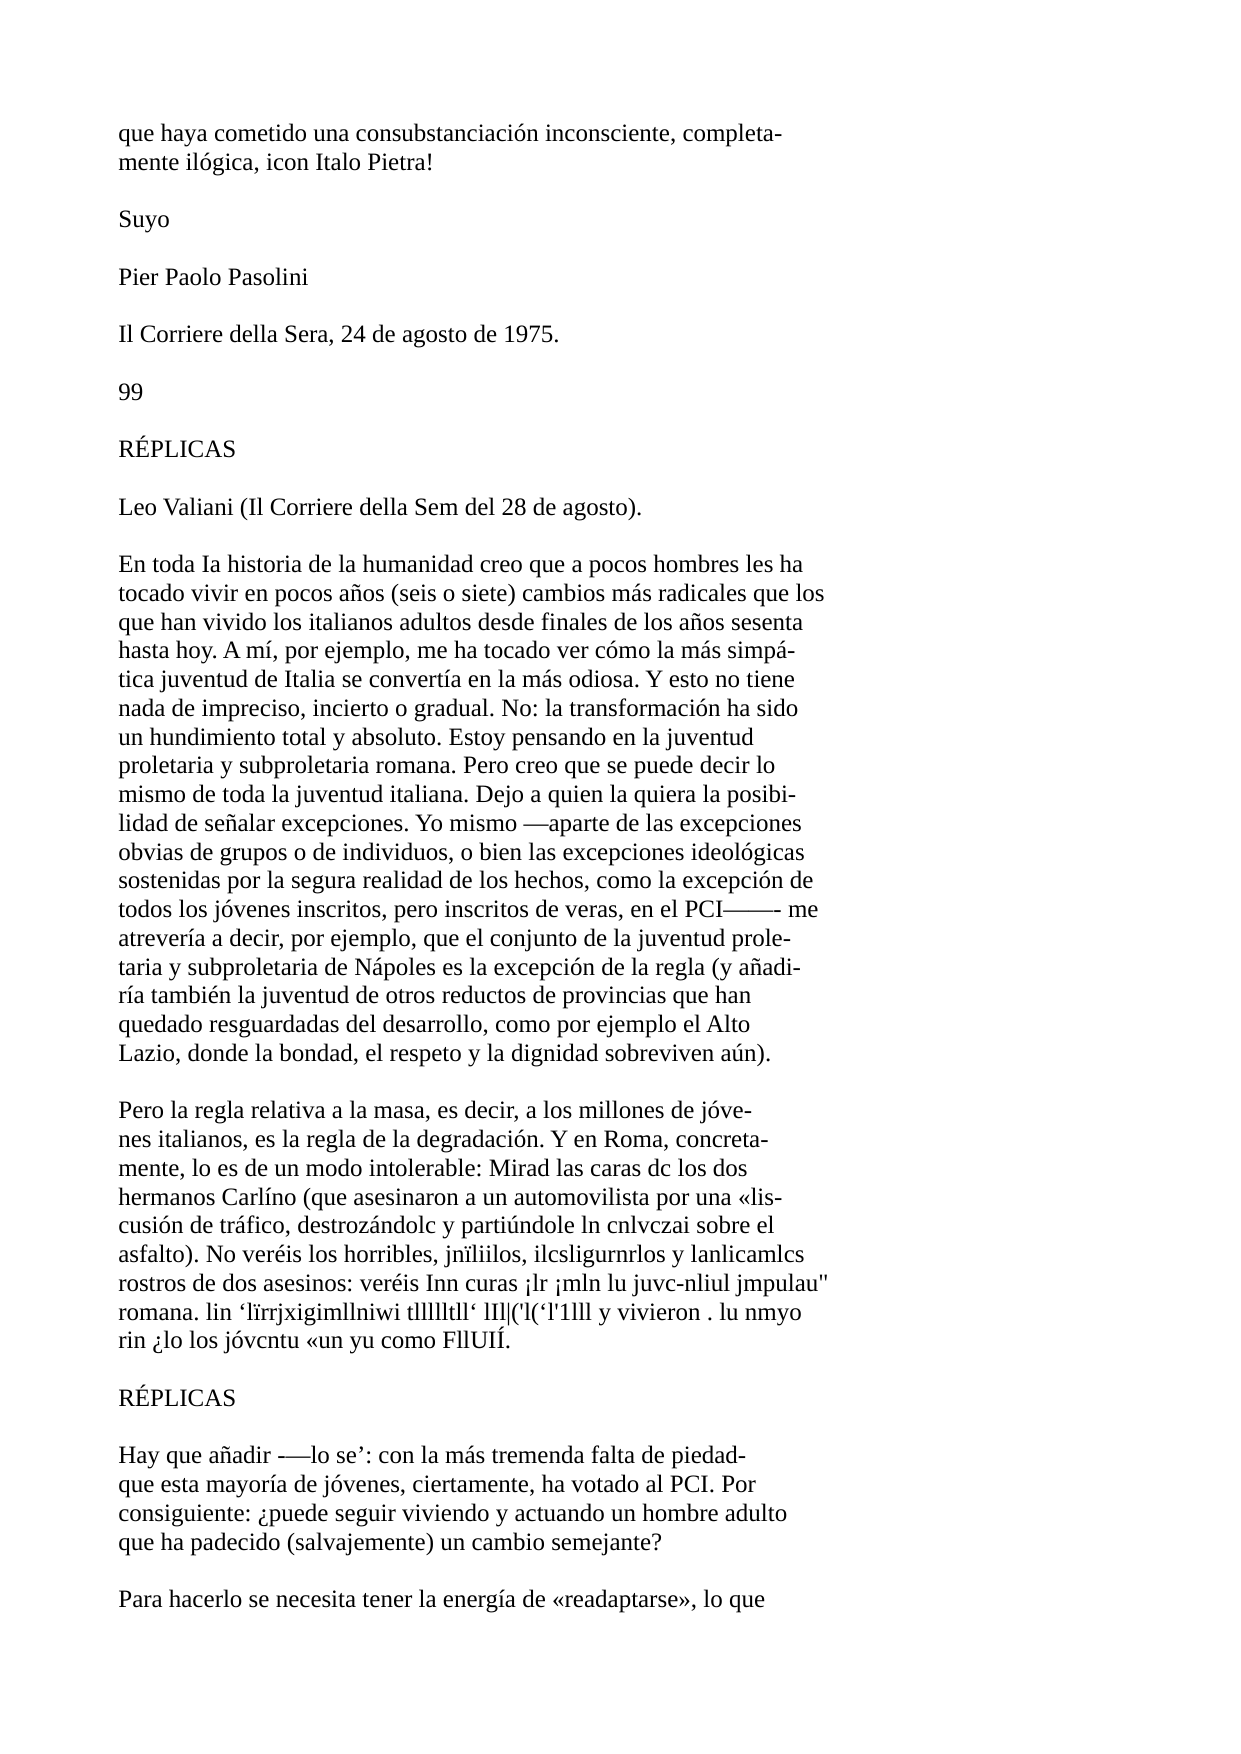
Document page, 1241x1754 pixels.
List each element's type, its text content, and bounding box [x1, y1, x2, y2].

text obvias de grupos o de individuos, o bien las excepciones ideológicas [118, 837, 1122, 866]
text Suyo [118, 204, 1122, 233]
text nes italianos, es la regla de la degradación. Y en Roma, concreta- [118, 1124, 1122, 1153]
text tocado vivir en pocos años (seis o siete) cambios más radicales que los [118, 578, 1122, 607]
text que haya cometido una consubstanciación inconsciente, completa- [118, 118, 1122, 147]
text mente ilógica, icon Italo Pietra! [118, 147, 1122, 176]
text que esta mayoría de jóvenes, ciertamente, ha votado al PCI. Por [118, 1469, 1122, 1498]
text lidad de señalar excepciones. Yo mismo —aparte de las excepciones [118, 808, 1122, 837]
text un hundimiento total y absoluto. Estoy pensando en la juventud [118, 722, 1122, 751]
text ría también la juventud de otros reductos de provincias que han [118, 981, 1122, 1009]
text Il Corriere della Sera, 24 de agosto de 1975. [118, 319, 1122, 348]
text Hay que añadir -—lo se’: con la más tremenda falta de piedad- [118, 1441, 1122, 1469]
text rostros de dos asesinos: veréis Inn curas ¡lr ¡mln lu juvc-nliul jmpulau" [118, 1268, 1122, 1297]
text sostenidas por la segura realidad de los hechos, como la excepción de [118, 866, 1122, 894]
text RÉPLICAS [118, 1383, 1122, 1412]
text Leo Valiani (Il Corriere della Sem del 28 de agosto). [118, 492, 1122, 521]
text quedado resguardadas del desarrollo, como por ejemplo el Alto [118, 1009, 1122, 1038]
text mente, lo es de un modo intolerable: Mirad las caras dc los dos [118, 1153, 1122, 1182]
text que ha padecido (salvajemente) un cambio semejante? [118, 1527, 1122, 1556]
text asfalto). No veréis los horribles, jnïliilos, ilcsligurnrlos y lanlicamlcs [118, 1239, 1122, 1268]
text atrevería a decir, por ejemplo, que el conjunto de la juventud prole- [118, 923, 1122, 952]
text hasta hoy. A mí, por ejemplo, me ha tocado ver cómo la más simpá- [118, 636, 1122, 664]
text nada de impreciso, incierto o gradual. No: la transformación ha sido [118, 693, 1122, 722]
text mismo de toda la juventud italiana. Dejo a quien la quiera la posibi- [118, 779, 1122, 808]
text proletaria y subproletaria romana. Pero creo que se puede decir lo [118, 751, 1122, 779]
text Pero la regla relativa a la masa, es decir, a los millones de jóve- [118, 1096, 1122, 1124]
text cusión de tráfico, destrozándolc y partiúndole ln cnlvczai sobre el [118, 1211, 1122, 1239]
text Para hacerlo se necesita tener la energía de «readaptarse», lo que [118, 1584, 1122, 1613]
text tica juventud de Italia se convertía en la más odiosa. Y esto no tiene [118, 664, 1122, 693]
text 99 [118, 377, 1122, 406]
text todos los jóvenes inscritos, pero inscritos de veras, en el PCI——- me [118, 894, 1122, 923]
text que han vivido los italianos adultos desde finales de los años sesenta [118, 607, 1122, 636]
text Lazio, donde la bondad, el respeto y la dignidad sobreviven aún). [118, 1038, 1122, 1067]
text En toda Ia historia de la humanidad creo que a pocos hombres les ha [118, 549, 1122, 578]
text Pier Paolo Pasolini [118, 262, 1122, 291]
text consiguiente: ¿puede seguir viviendo y actuando un hombre adulto [118, 1498, 1122, 1527]
text romana. lin ‘lïrrjxigimllniwi tllllltll‘ lIl|('l(‘l'1lll y vivieron . lu nmyo [118, 1297, 1122, 1326]
text hermanos Carlíno (que asesinaron a un automovilista por una «lis- [118, 1182, 1122, 1211]
text rin ¿lo los jóvcntu «un yu como FllUIÍ. [118, 1326, 1122, 1354]
text RÉPLICAS [118, 434, 1122, 463]
text taria y subproletaria de Nápoles es la excepción de la regla (y añadi- [118, 952, 1122, 981]
